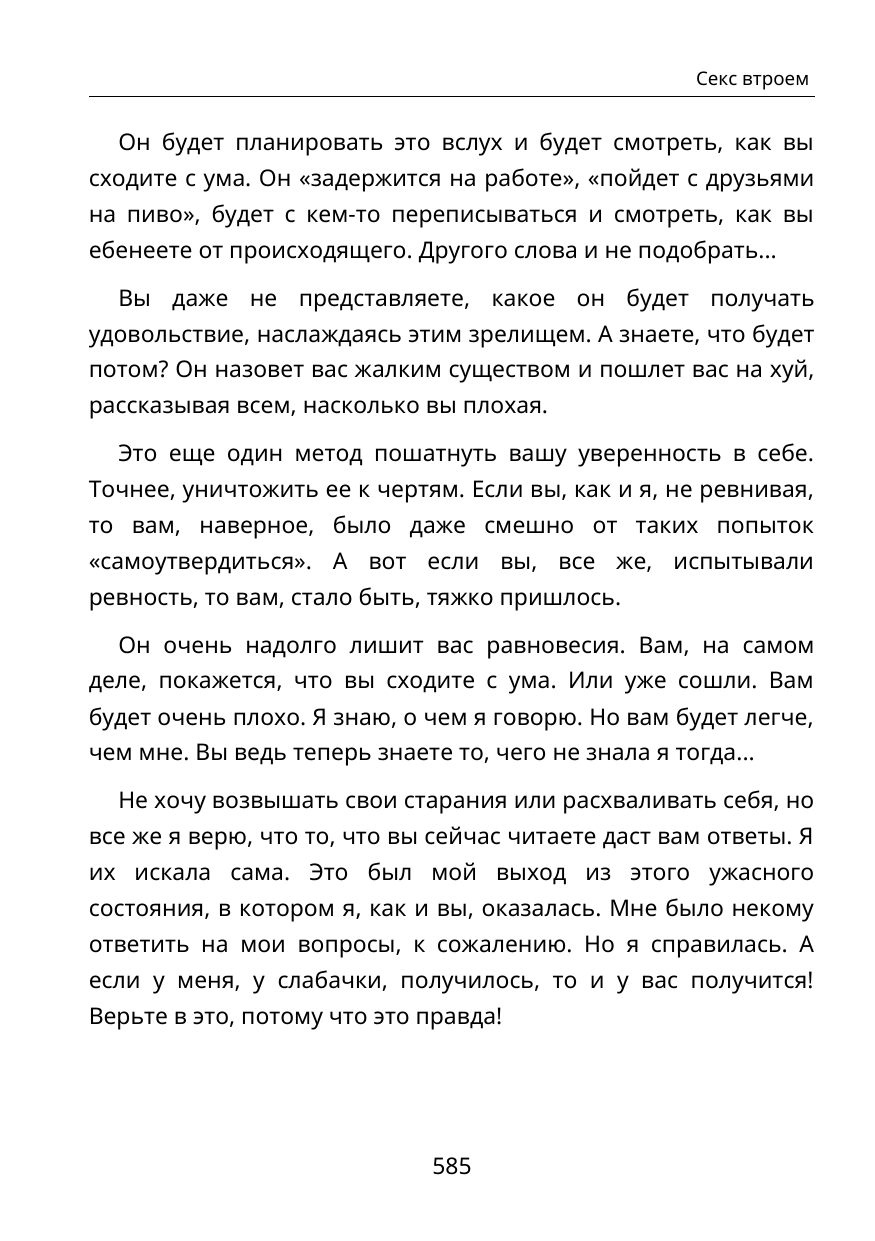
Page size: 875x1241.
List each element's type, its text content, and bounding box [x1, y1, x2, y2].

text Он очень надолго лишит вас равновесия. Вам, на самом деле, покажется, что вы сходите с ума. Или уже сошли. Вам будет очень плохо. Я знаю, о чем я говорю. Но вам будет легче, чем мне. Вы ведь теперь знаете то, чего не знала я тогда... [88, 628, 815, 768]
text Вы даже не представляете, какое он будет получать удовольствие, наслаждаясь этим зрелищем. А знаете, что будет потом? Он назовет вас жалким существом и пошлет вас на хуй, рассказывая всем, насколько вы плохая. [88, 282, 815, 421]
text Он будет планировать это вслух и будет смотреть, как вы сходите с ума. Он «задержится на работе», «пойдет с друзьями на пиво», будет с кем-то переписываться и смотреть, как вы ебенеете от происходящего. Другого слова и не подобрать... [88, 126, 815, 265]
text Это еще один метод пошатнуть вашу уверенность в себе. Точнее, уничтожить ее к чертям. Если вы, как и я, не ревнивая, то вам, наверное, было даже смешно от таких попыток «самоутвердиться». А вот если вы, все же, испытывали ревность, то вам, стало быть, тяжко пришлось. [88, 437, 815, 612]
text Не хочу возвышать свои старания или расхваливать себя, но все же я верю, что то, что вы сейчас читаете даст вам ответы. Я их искала сама. Это был мой выход из этого ужасного состояния, в котором я, как и вы, оказалась. Мне было некому ответить на мои вопросы, к сожалению. Но я справилась. А если у меня, у слабачки, получилось, то и у вас получится! Верьте в это, потому что это правда! [88, 784, 815, 1031]
